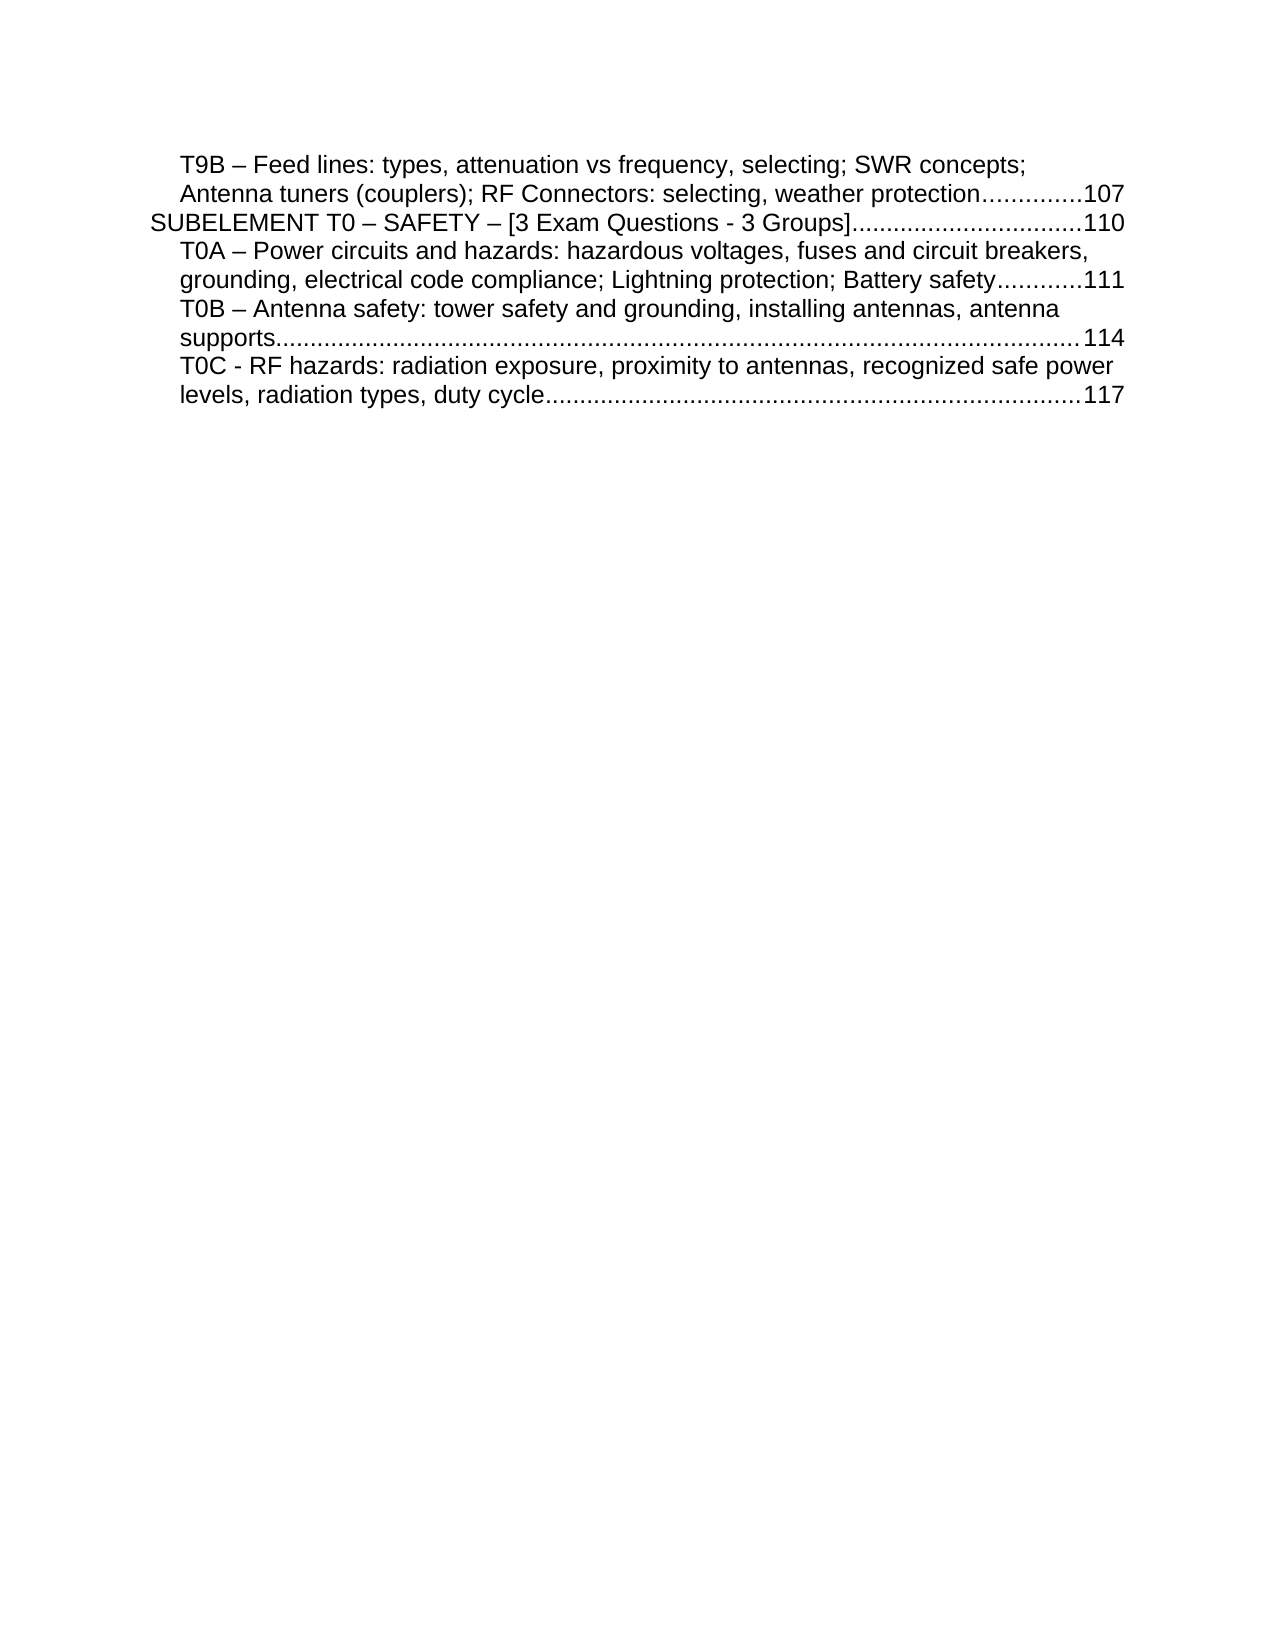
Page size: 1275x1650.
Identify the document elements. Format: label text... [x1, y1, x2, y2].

text SUBELEMENT T0 – SAFETY – [3 Exam Questions - 3 Groups] 110 [150, 207, 1125, 236]
text T0B – Antenna safety: tower safety and grounding, installing antennas, antenna supports 114 [179, 294, 1125, 351]
text T0C - RF hazards: radiation exposure, proximity to antennas, recognized safe power levels, radiation types, duty cycle 117 [179, 351, 1125, 409]
text T0A – Power circuits and hazards: hazardous voltages, fuses and circuit breakers, grounding, electrical code compliance; Lightning protection; Battery safety 111 [179, 236, 1125, 294]
text T9B – Feed lines: types, attenuation vs frequency, selecting; SWR concepts; Antenna tuners (couplers); RF Connectors: selecting, weather protection 107 [179, 150, 1125, 207]
